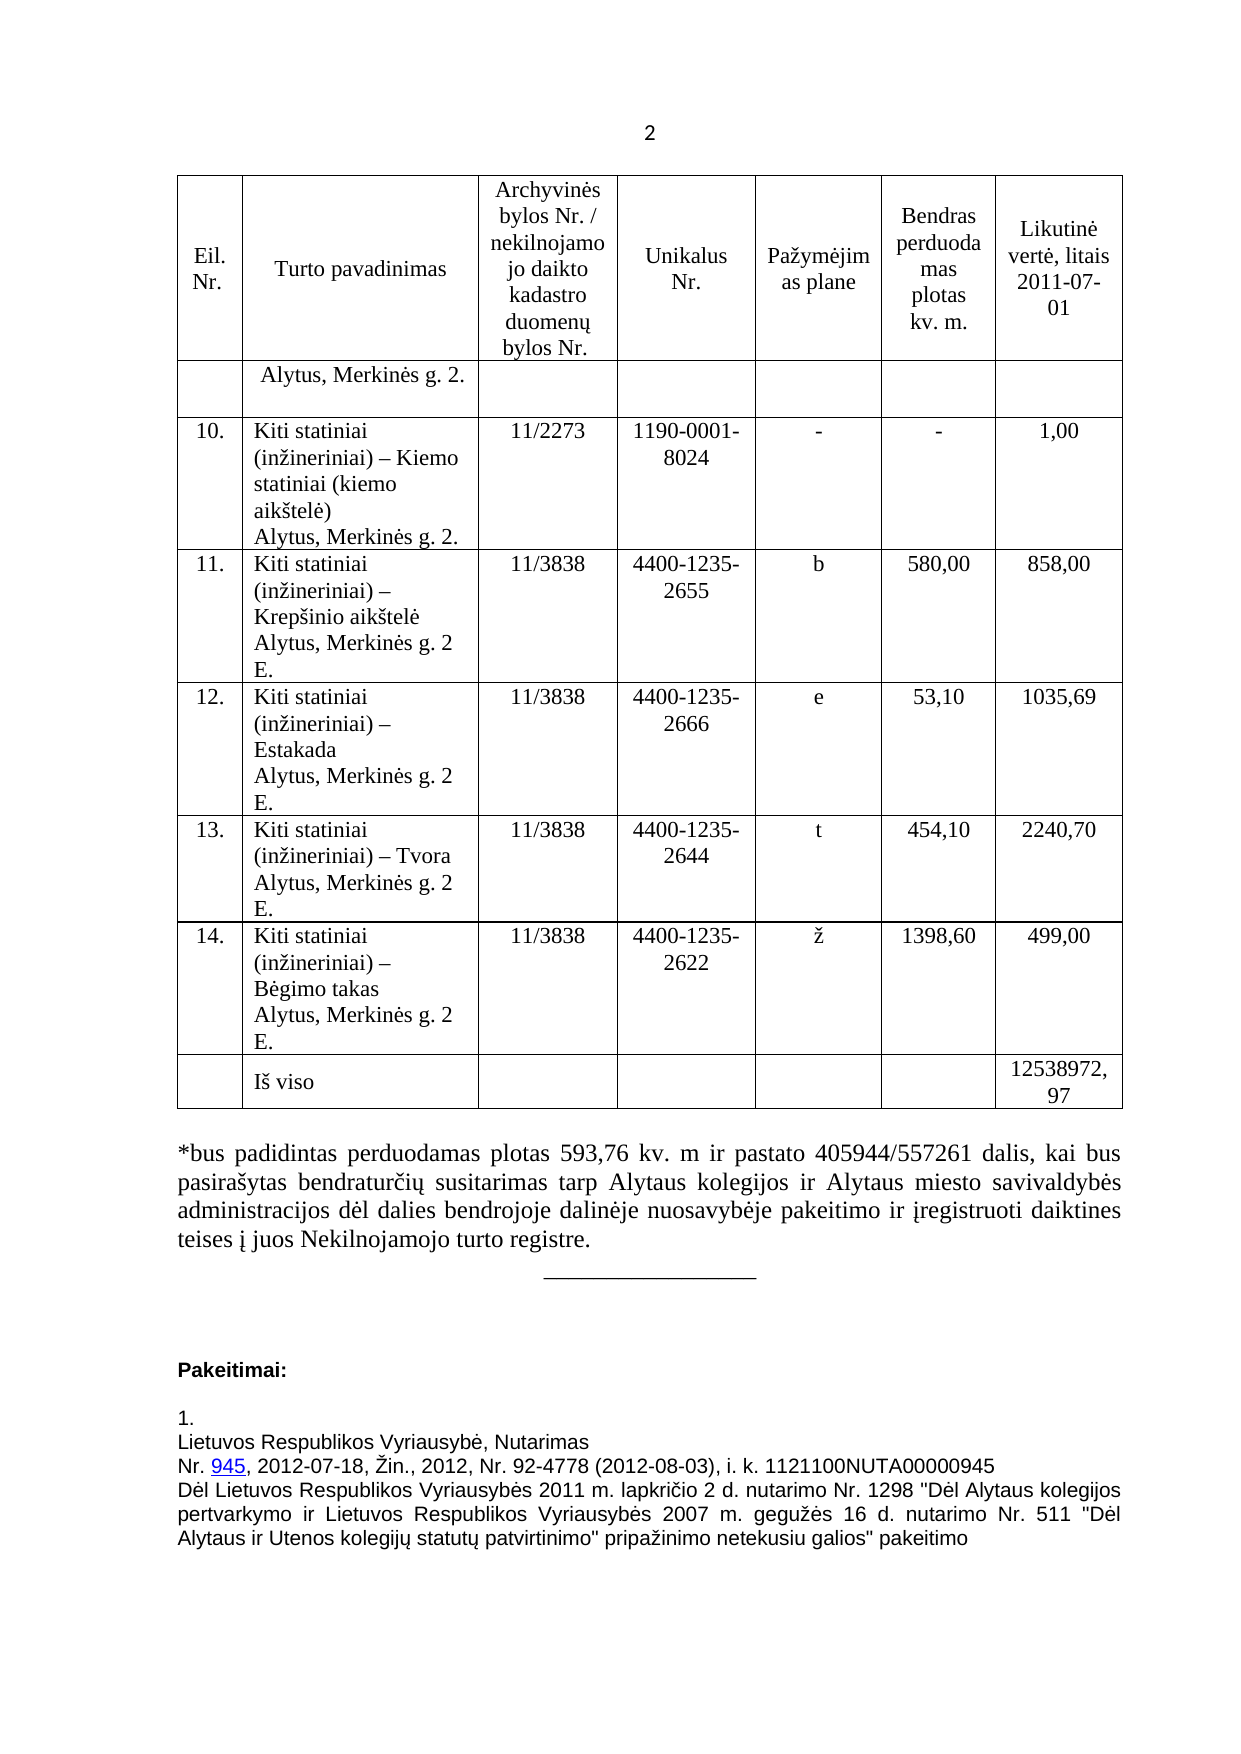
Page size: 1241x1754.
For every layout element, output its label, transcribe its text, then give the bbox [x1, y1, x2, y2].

table_header Unikalus Nr. [618, 176, 755, 360]
table_cell 10. [178, 418, 242, 549]
table_header Archyvinės bylos Nr. / nekilnojamojo daikto kadastro duomenų bylos Nr. [479, 176, 617, 360]
table_cell 4400-1235-2666 [618, 683, 755, 815]
table_cell 1398,60 [882, 923, 995, 1054]
table_cell [882, 1055, 995, 1108]
table_cell - [882, 418, 995, 549]
table_header Turto pavadinimas [243, 176, 478, 360]
text 1. [177, 1406, 1122, 1430]
table_cell 11/3838 [479, 683, 617, 815]
table_cell ž [756, 923, 881, 1054]
table_cell 4400-1235-2644 [618, 816, 755, 921]
table_cell 454,10 [882, 816, 995, 921]
table_cell b [756, 550, 881, 682]
text Dėl Lietuvos Respublikos Vyriausybės 2011 m. lapkričio 2 d. nutarimo Nr. 1298 "Dėl Alytaus kolegijos pertvarkymo ir Lietuvos Respublikos Vyriausybės 2007 m. gegužės 16 d. nutarimo Nr. 511 "Dėl Alytaus ir Utenos kolegijų statutų patvirtinimo" pripažinimo netekusiu galios" pakeitimo [177, 1478, 1122, 1550]
text Pakeitimai: [177, 1358, 1122, 1382]
table_cell [479, 361, 617, 417]
table_cell 11/2273 [479, 418, 617, 549]
table_cell [996, 361, 1122, 417]
text Nr. 945, 2012-07-18, Žin., 2012, Nr. 92-4778 (2012-08-03), i. k. 1121100NUTA00000945 [177, 1454, 1122, 1478]
table_cell - [882, 361, 995, 417]
table_cell 858,00 [996, 550, 1122, 682]
table_cell Kiti statiniai (inžineriniai) – Estakada Alytus, Merkinės g. 2 E. [243, 683, 478, 815]
table_cell 11/3838 [479, 816, 617, 921]
table_cell Kiti statiniai (inžineriniai) – Krepšinio aikštelė Alytus, Merkinės g. 2 E. [243, 550, 478, 682]
table_cell [756, 361, 881, 417]
table_cell 12538972,97 [996, 1055, 1122, 1108]
table_header Bendras perduodamas plotas kv. m. [882, 176, 995, 360]
table_cell 1,00 [996, 418, 1122, 549]
table_cell 11. [178, 550, 242, 682]
table_cell Alytus, Merkinės g. 2. [243, 361, 478, 417]
table_cell Kiti statiniai (inžineriniai) – Bėgimo takas Alytus, Merkinės g. 2 E. [243, 923, 478, 1054]
table_cell 1190-0001-8024 [618, 418, 755, 549]
table_cell [756, 1055, 881, 1108]
table_cell [618, 361, 755, 417]
table_cell 14. [178, 923, 242, 1054]
table_cell e [756, 683, 881, 815]
table_header Pažymėjimas plane [756, 176, 881, 360]
table_cell t [756, 816, 881, 921]
table_cell 1035,69 [996, 683, 1122, 815]
text *bus padidintas perduodamas plotas 593,76 kv. m ir pastato 405944/557261 dalis, kai bus pasirašytas bendraturčių susitarimas tarp Alytaus kolegijos ir Alytaus miesto savivaldybės administracijos dėl dalies bendrojoje dalinėje nuosavybėje pakeitimo ir įregistruoti daiktines teises į juos Nekilnojamojo turto registre. [177, 1138, 1122, 1253]
table_cell 4400-1235-2622 [618, 923, 755, 1054]
table_cell - [756, 418, 881, 549]
table_cell [479, 1055, 617, 1108]
text _________________ [177, 1253, 1122, 1282]
table_cell 499,00 [996, 923, 1122, 1054]
table_cell 4400-1235-2655 [618, 550, 755, 682]
table_cell Iš viso [243, 1055, 478, 1108]
table_cell 580,00 [882, 550, 995, 682]
table_header Likutinė vertė, litais 2011-07-01 [996, 176, 1122, 360]
table_cell Kiti statiniai (inžineriniai) – Tvora Alytus, Merkinės g. 2 E. [243, 816, 478, 921]
table_cell [178, 361, 242, 417]
text Lietuvos Respublikos Vyriausybė, Nutarimas [177, 1430, 1122, 1454]
table_cell 11/3838 [479, 923, 617, 1054]
table_cell 11/3838 [479, 550, 617, 682]
table_cell 2240,70 [996, 816, 1122, 921]
table_cell [618, 1055, 755, 1108]
table_cell Kiti statiniai (inžineriniai) – Kiemo statiniai (kiemo aikštelė) Alytus, Merkinės g. 2. [243, 418, 478, 549]
table_cell 53,10 [882, 683, 995, 815]
table_cell 13. [178, 816, 242, 921]
table_cell [178, 1055, 242, 1108]
table_cell 12. [178, 683, 242, 815]
table_header Eil. Nr. [178, 176, 242, 360]
